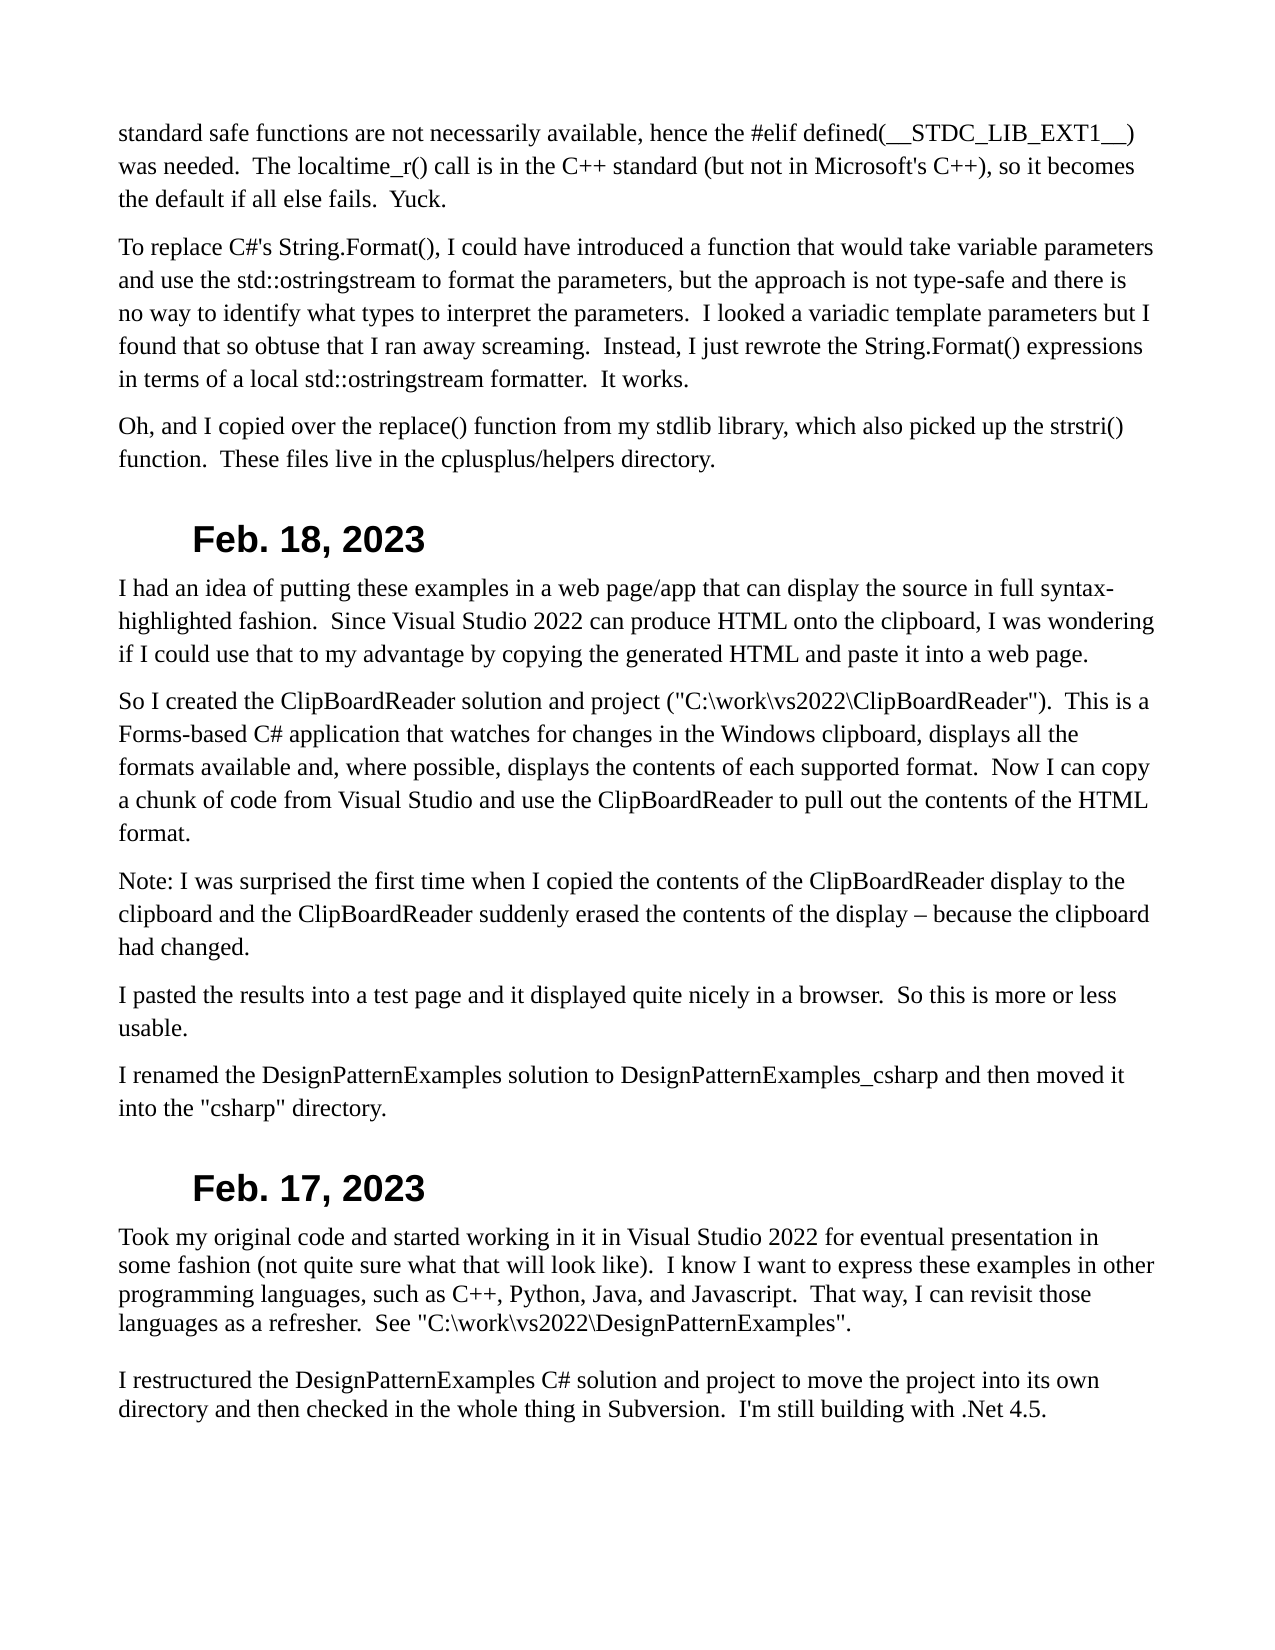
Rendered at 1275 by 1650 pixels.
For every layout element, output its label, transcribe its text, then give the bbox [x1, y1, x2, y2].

subtitle Feb. 17, 2023 [118, 1166, 1157, 1209]
text Took my original code and started working in it in Visual Studio 2022 for eventual presentation in some fashion (not quite sure what that will look like). I know I want to express these examples in other programming languages, such as C++, Python, Java, and Javascript. That way, I can revisit those languages as a refresher. See "C:\work\vs2022\DesignPatternExamples". [118, 1222, 1157, 1337]
text standard safe functions are not necessarily available, hence the #elif defined(__STDC_LIB_EXT1__) was needed. The localtime_r() call is in the C++ standard (but not in Microsoft's C++), so it becomes the default if all else fails. Yuck. [118, 118, 1157, 213]
text I pasted the results into a test page and it displayed quite nicely in a browser. So this is more or less usable. [118, 980, 1157, 1041]
text So I created the ClipBoardReader solution and project ("C:\work\vs2022\ClipBoardReader"). This is a Forms-based C# application that watches for changes in the Windows clipboard, displays all the formats available and, where possible, displays the contents of each supported format. Now I can copy a chunk of code from Visual Studio and use the ClipBoardReader to pull out the contents of the HTML format. [118, 686, 1157, 847]
text I restructured the DesignPatternExamples C# solution and project to move the project into its own directory and then checked in the whole thing in Subversion. I'm still building with .Net 4.5. [118, 1365, 1157, 1423]
text Note: I was surprised the first time when I copied the contents of the ClipBoardReader display to the clipboard and the ClipBoardReader suddenly erased the contents of the display – because the clipboard had changed. [118, 866, 1157, 961]
text To replace C#'s String.Format(), I could have introduced a function that would take variable parameters and use the std::ostringstream to format the parameters, but the approach is not type-safe and there is no way to identify what types to interpret the parameters. I looked a variadic template parameters but I found that so obtuse that I ran away screaming. Instead, I just rewrote the String.Format() expressions in terms of a local std::ostringstream formatter. It works. [118, 232, 1157, 393]
text I renamed the DesignPatternExamples solution to DesignPatternExamples_csharp and then moved it into the "csharp" directory. [118, 1060, 1157, 1122]
subtitle Feb. 18, 2023 [118, 517, 1157, 560]
text I had an idea of putting these examples in a web page/app that can display the source in full syntax-highlighted fashion. Since Visual Studio 2022 can produce HTML onto the clipboard, I was wondering if I could use that to my advantage by copying the generated HTML and paste it into a web page. [118, 573, 1157, 667]
text Oh, and I copied over the replace() function from my stdlib library, which also picked up the strstri() function. These files live in the cplusplus/helpers directory. [118, 411, 1157, 473]
